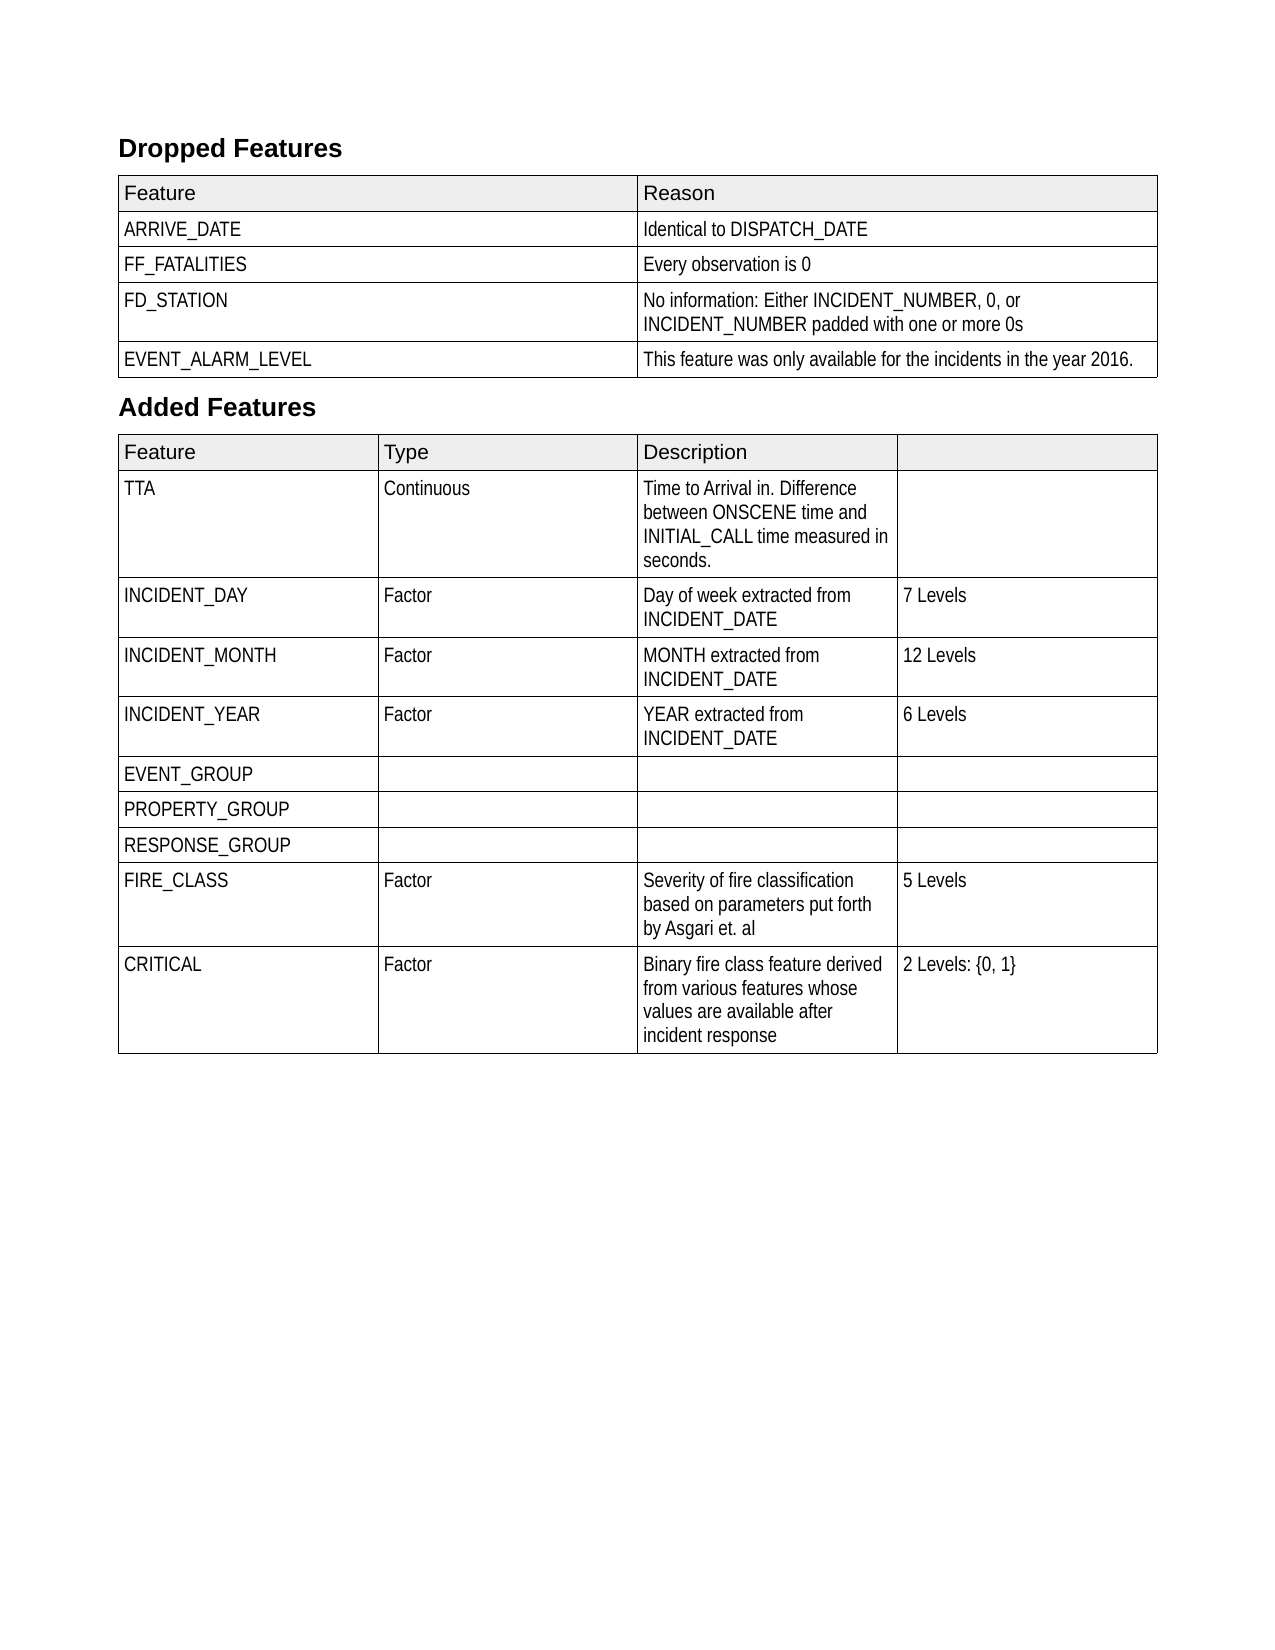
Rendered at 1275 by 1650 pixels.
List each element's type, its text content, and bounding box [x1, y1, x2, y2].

table_cell EVENT_GROUP [119, 757, 378, 791]
table_cell Severity of fire classification based on parameters put forth by Asgari et. al [638, 863, 897, 946]
table_cell TTA [119, 471, 378, 577]
table_cell INCIDENT_YEAR [119, 697, 378, 756]
table_cell Factor [379, 863, 637, 946]
table_cell This feature was only available for the incidents in the year 2016. [638, 342, 1157, 377]
table_cell Factor [379, 638, 637, 696]
table_cell Identical to DISPATCH_DATE [638, 212, 1157, 246]
table_cell PROPERTY_GROUP [119, 792, 378, 827]
table_cell FIRE_CLASS [119, 863, 378, 946]
table_cell CRITICAL [119, 947, 378, 1053]
table_cell 2 Levels: {0, 1} [898, 947, 1157, 1053]
table_cell Factor [379, 578, 637, 637]
table_cell INCIDENT_MONTH [119, 638, 378, 696]
table_cell EVENT_ALARM_LEVEL [119, 342, 637, 377]
table_cell 12 Levels [898, 638, 1157, 696]
subtitle Added Features [118, 392, 1157, 422]
table_cell 5 Levels [898, 863, 1157, 946]
table_cell [898, 828, 1157, 862]
table_cell Time to Arrival in. Difference between ONSCENE time and INITIAL_CALL time measured in seconds. [638, 471, 897, 577]
table_cell [379, 828, 637, 862]
table_header [898, 435, 1157, 470]
table_cell [638, 757, 897, 791]
table_cell FD_STATION [119, 283, 637, 341]
table_cell [638, 792, 897, 827]
table_cell Every observation is 0 [638, 247, 1157, 282]
table_cell [379, 792, 637, 827]
table_cell ARRIVE_DATE [119, 212, 637, 246]
table_cell [898, 471, 1157, 577]
table_cell No information: Either INCIDENT_NUMBER, 0, or INCIDENT_NUMBER padded with one or more 0s [638, 283, 1157, 341]
table_cell [638, 828, 897, 862]
table_cell Binary fire class feature derived from various features whose values are available after incident response [638, 947, 897, 1053]
table_cell Factor [379, 697, 637, 756]
table_cell 7 Levels [898, 578, 1157, 637]
table_header Description [638, 435, 897, 470]
table_cell [898, 792, 1157, 827]
table_cell FF_FATALITIES [119, 247, 637, 282]
table_cell INCIDENT_DAY [119, 578, 378, 637]
table_header Reason [638, 176, 1157, 211]
table_header Type [379, 435, 637, 470]
table_cell 6 Levels [898, 697, 1157, 756]
table_cell [898, 757, 1157, 791]
table_cell YEAR extracted from INCIDENT_DATE [638, 697, 897, 756]
table_cell [379, 757, 637, 791]
table_header Feature [119, 435, 378, 470]
table_cell Continuous [379, 471, 637, 577]
subtitle Dropped Features [118, 133, 1157, 163]
table_cell RESPONSE_GROUP [119, 828, 378, 862]
table_header Feature [119, 176, 637, 211]
table_cell Factor [379, 947, 637, 1053]
table_cell Day of week extracted from INCIDENT_DATE [638, 578, 897, 637]
table_cell MONTH extracted from INCIDENT_DATE [638, 638, 897, 696]
